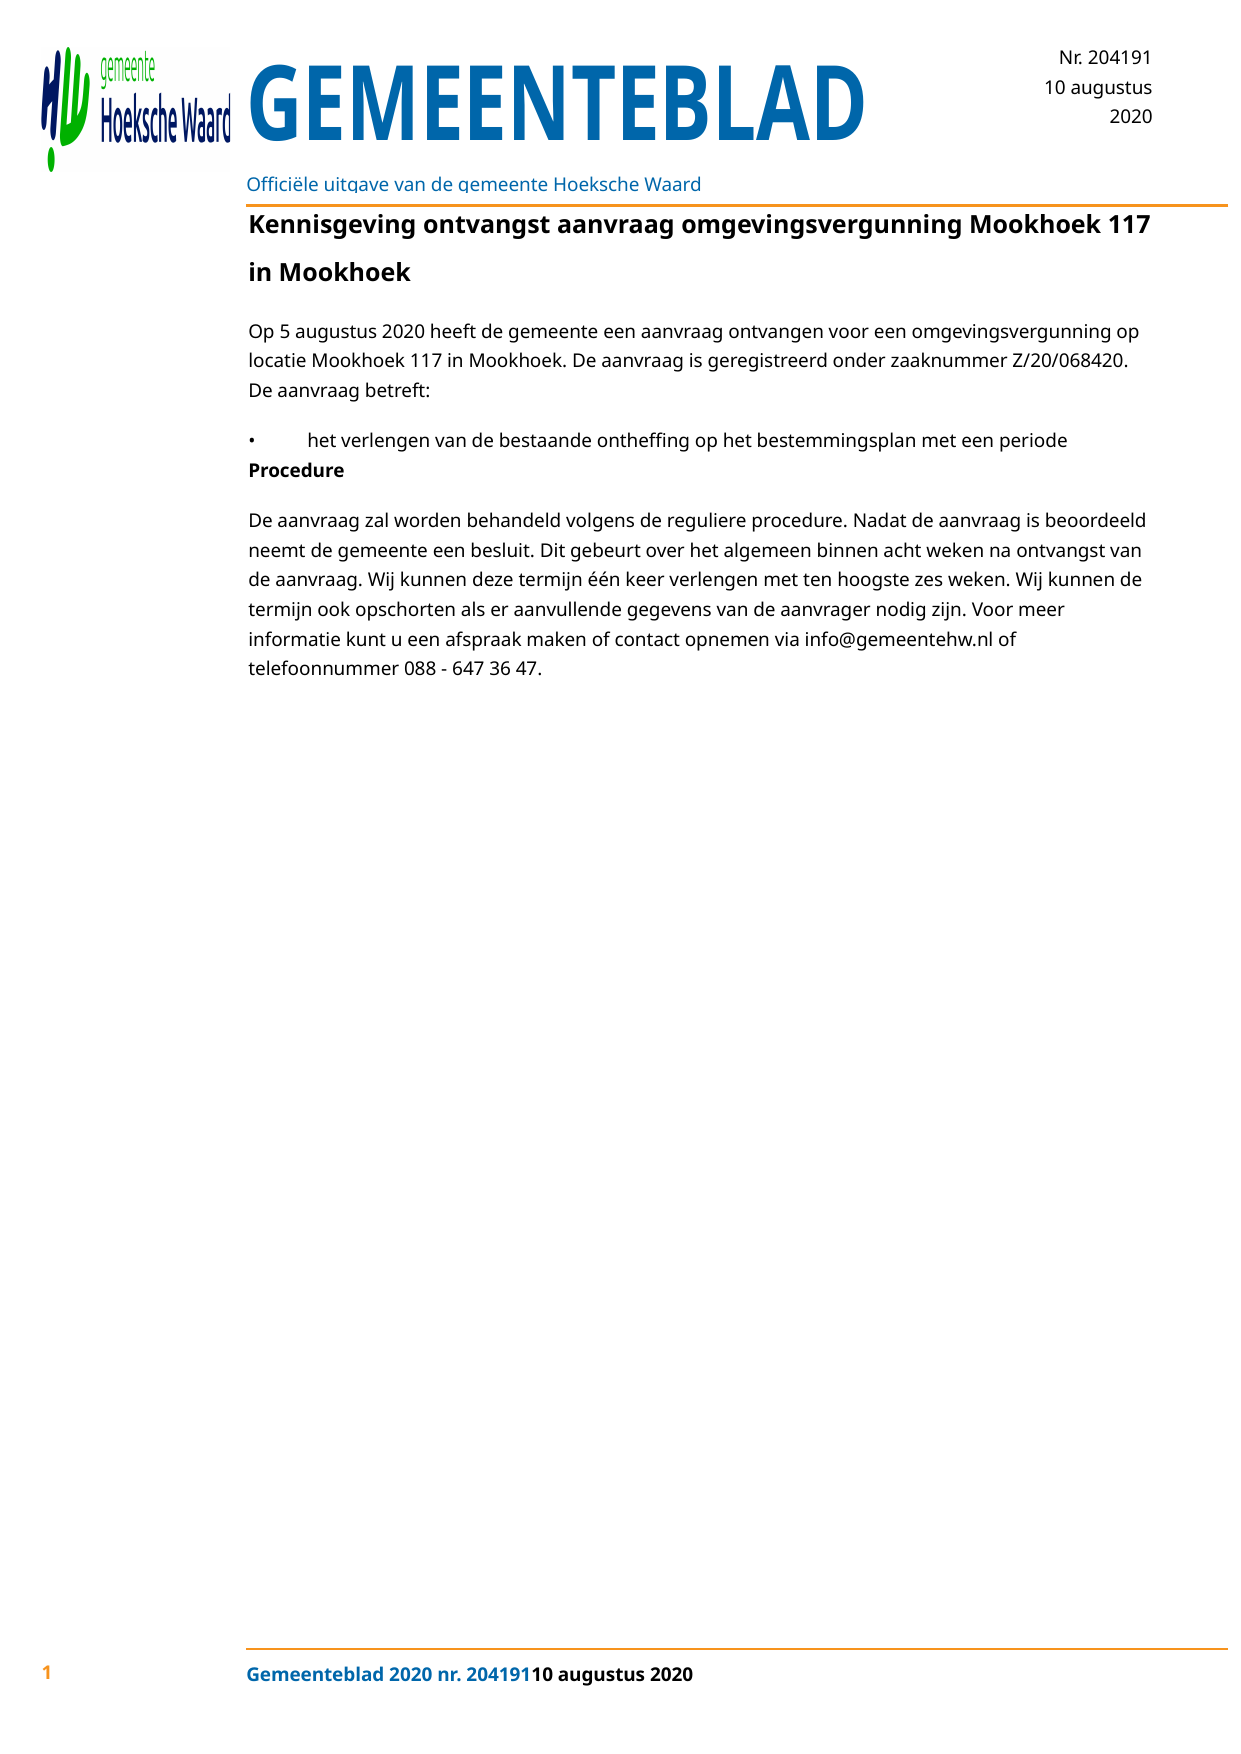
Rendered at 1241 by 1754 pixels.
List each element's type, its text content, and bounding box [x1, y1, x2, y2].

text Op 5 augustus 2020 heeft de gemeente een aanvraag ontvangen voor een omgevingsvergunning op locatie Mookhoek 117 in Mookhoek. De aanvraag is geregistreerd onder zaaknummer Z/20/068420. De aanvraag betreft: [248, 318, 1152, 403]
picture [41, 47, 231, 172]
text De aanvraag zal worden behandeld volgens de reguliere procedure. Nadat de aanvraag is beoordeeld neemt de gemeente een besluit. Dit gebeurt over het algemeen binnen acht weken na ontvangst van de aanvraag. Wij kunnen deze termijn één keer verlengen met ten hoogste zes weken. Wij kunnen de termijn ook opschorten als er aanvullende gegevens van de aanvrager nodig zijn. Voor meer informatie kunt u een afspraak maken of contact opnemen via info@gemeentehw.nl of telefoonnummer 088 - 647 36 47. [248, 507, 1152, 681]
text Procedure [248, 457, 1152, 483]
list het verlengen van de bestaande ontheffing op het bestemmingsplan met een periode [248, 427, 1152, 453]
text Kennisgeving ontvangst aanvraag omgevingsvergunning Mookhoek 117 in Mookhoek [248, 207, 1152, 288]
